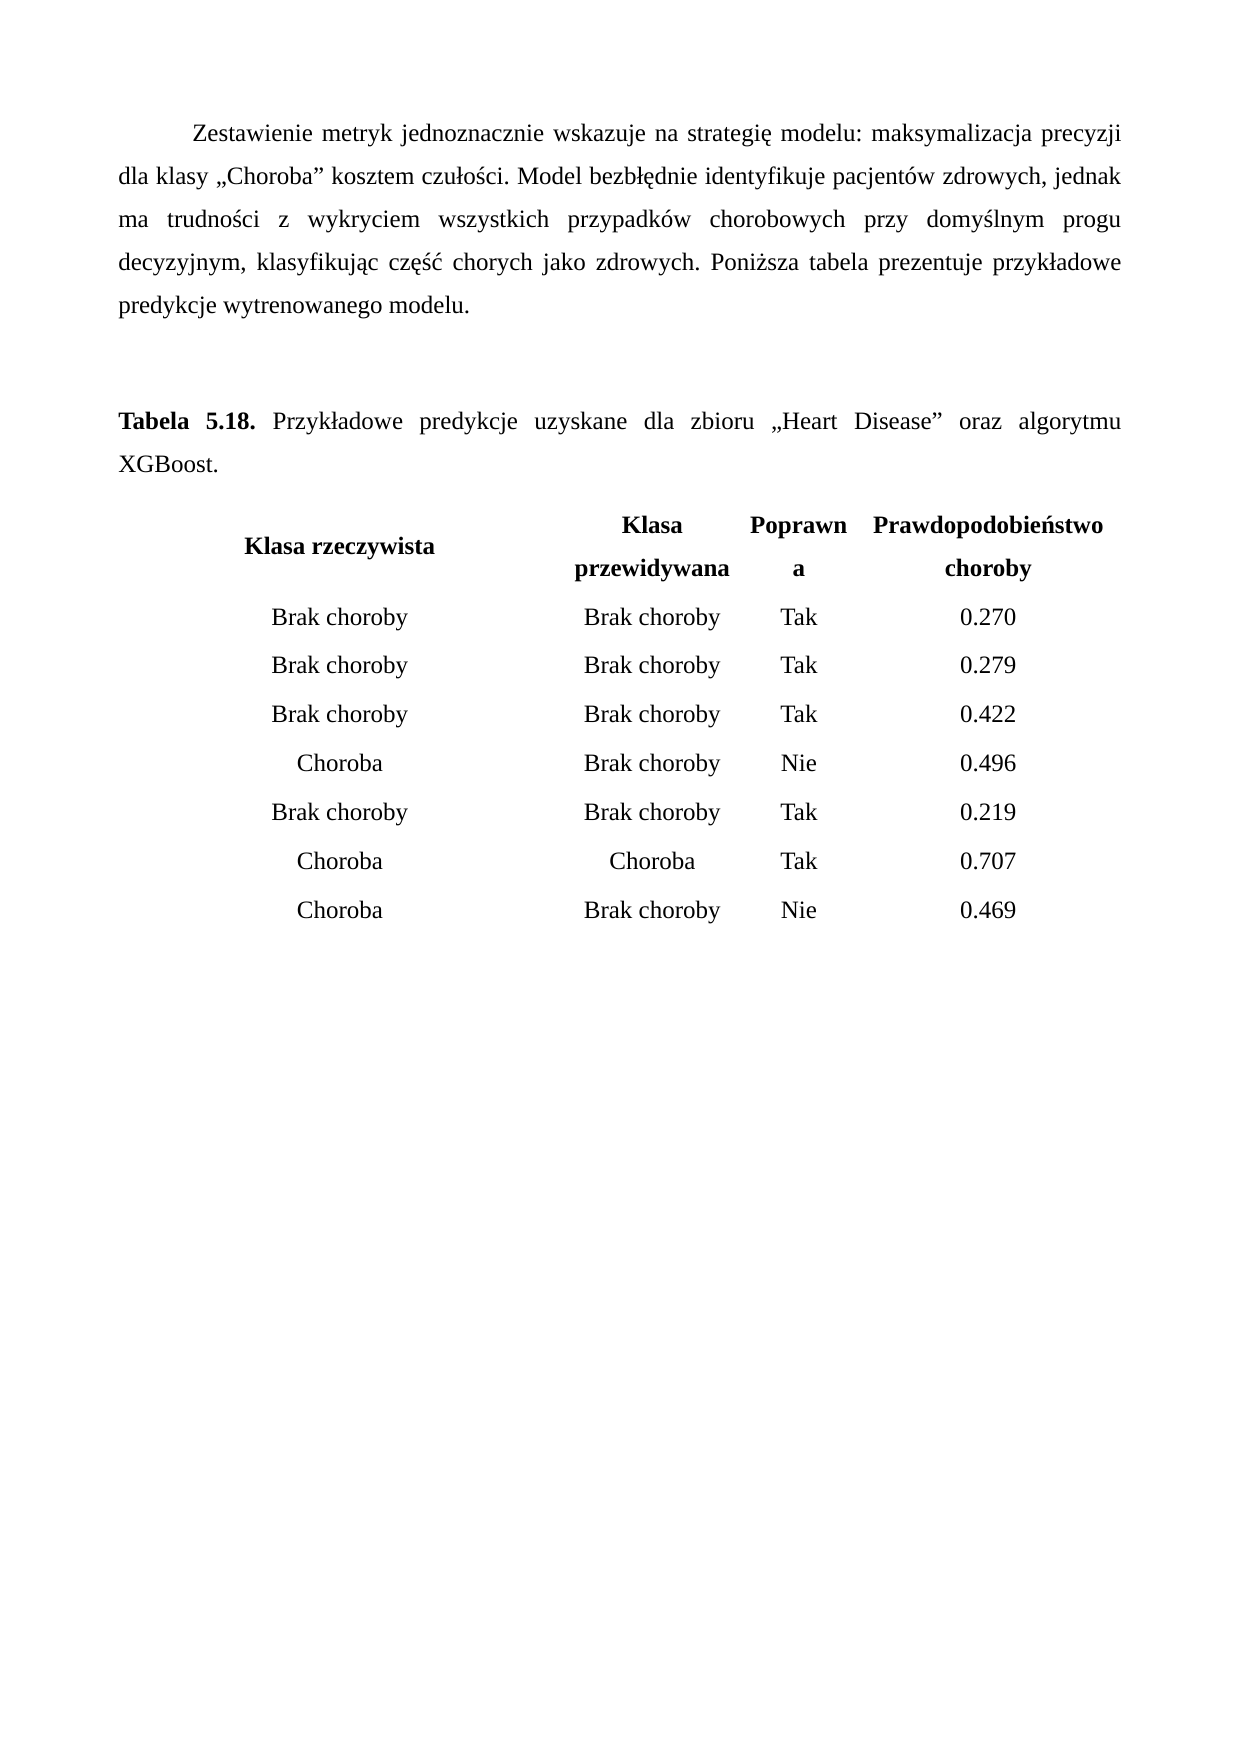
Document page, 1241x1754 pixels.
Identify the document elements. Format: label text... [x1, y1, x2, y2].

table_cell Tak [743, 697, 854, 745]
table_cell 0.279 [854, 648, 1122, 697]
table_cell Brak choroby [561, 648, 743, 697]
text Tabela 5.18. Przykładowe predykcje uzyskane dla zbioru „Heart Disease” oraz algorytmu XGBoost. [118, 406, 1122, 478]
table_cell Tak [743, 599, 854, 648]
table_cell 0.469 [854, 892, 1122, 941]
table_cell Brak choroby [118, 648, 561, 697]
table_cell Choroba [118, 745, 561, 794]
table_cell Choroba [561, 843, 743, 892]
table_cell Brak choroby [561, 599, 743, 648]
table_cell Tak [743, 843, 854, 892]
table_cell Tak [743, 648, 854, 697]
table_cell Brak choroby [561, 697, 743, 745]
table_cell Choroba [118, 892, 561, 941]
text Zestawienie metryk jednoznacznie wskazuje na strategię modelu: maksymalizacja precyzji dla klasy „Choroba” kosztem czułości. Model bezbłędnie identyfikuje pacjentów zdrowych, jednak ma trudności z wykryciem wszystkich przypadków chorobowych przy domyślnym progu decyzyjnym, klasyfikując część chorych jako zdrowych. Poniższa tabela prezentuje przykładowe predykcje wytrenowanego modelu. [118, 118, 1122, 319]
table_cell 0.707 [854, 843, 1122, 892]
table_cell 0.422 [854, 697, 1122, 745]
table_cell Brak choroby [561, 892, 743, 941]
table_cell 0.219 [854, 794, 1122, 843]
table_cell Brak choroby [561, 794, 743, 843]
table_cell Nie [743, 892, 854, 941]
table_cell Brak choroby [118, 697, 561, 745]
table_cell 0.270 [854, 599, 1122, 648]
table_header Klasa rzeczywista [118, 507, 561, 599]
table_header Poprawna [743, 507, 854, 599]
table_cell 0.496 [854, 745, 1122, 794]
table_cell Brak choroby [118, 794, 561, 843]
table_cell Choroba [118, 843, 561, 892]
table_header Prawdopodobieństwo choroby [854, 507, 1122, 599]
table_cell Nie [743, 745, 854, 794]
table_cell Tak [743, 794, 854, 843]
table_header Klasa przewidywana [561, 507, 743, 599]
table_cell Brak choroby [118, 599, 561, 648]
table_cell Brak choroby [561, 745, 743, 794]
